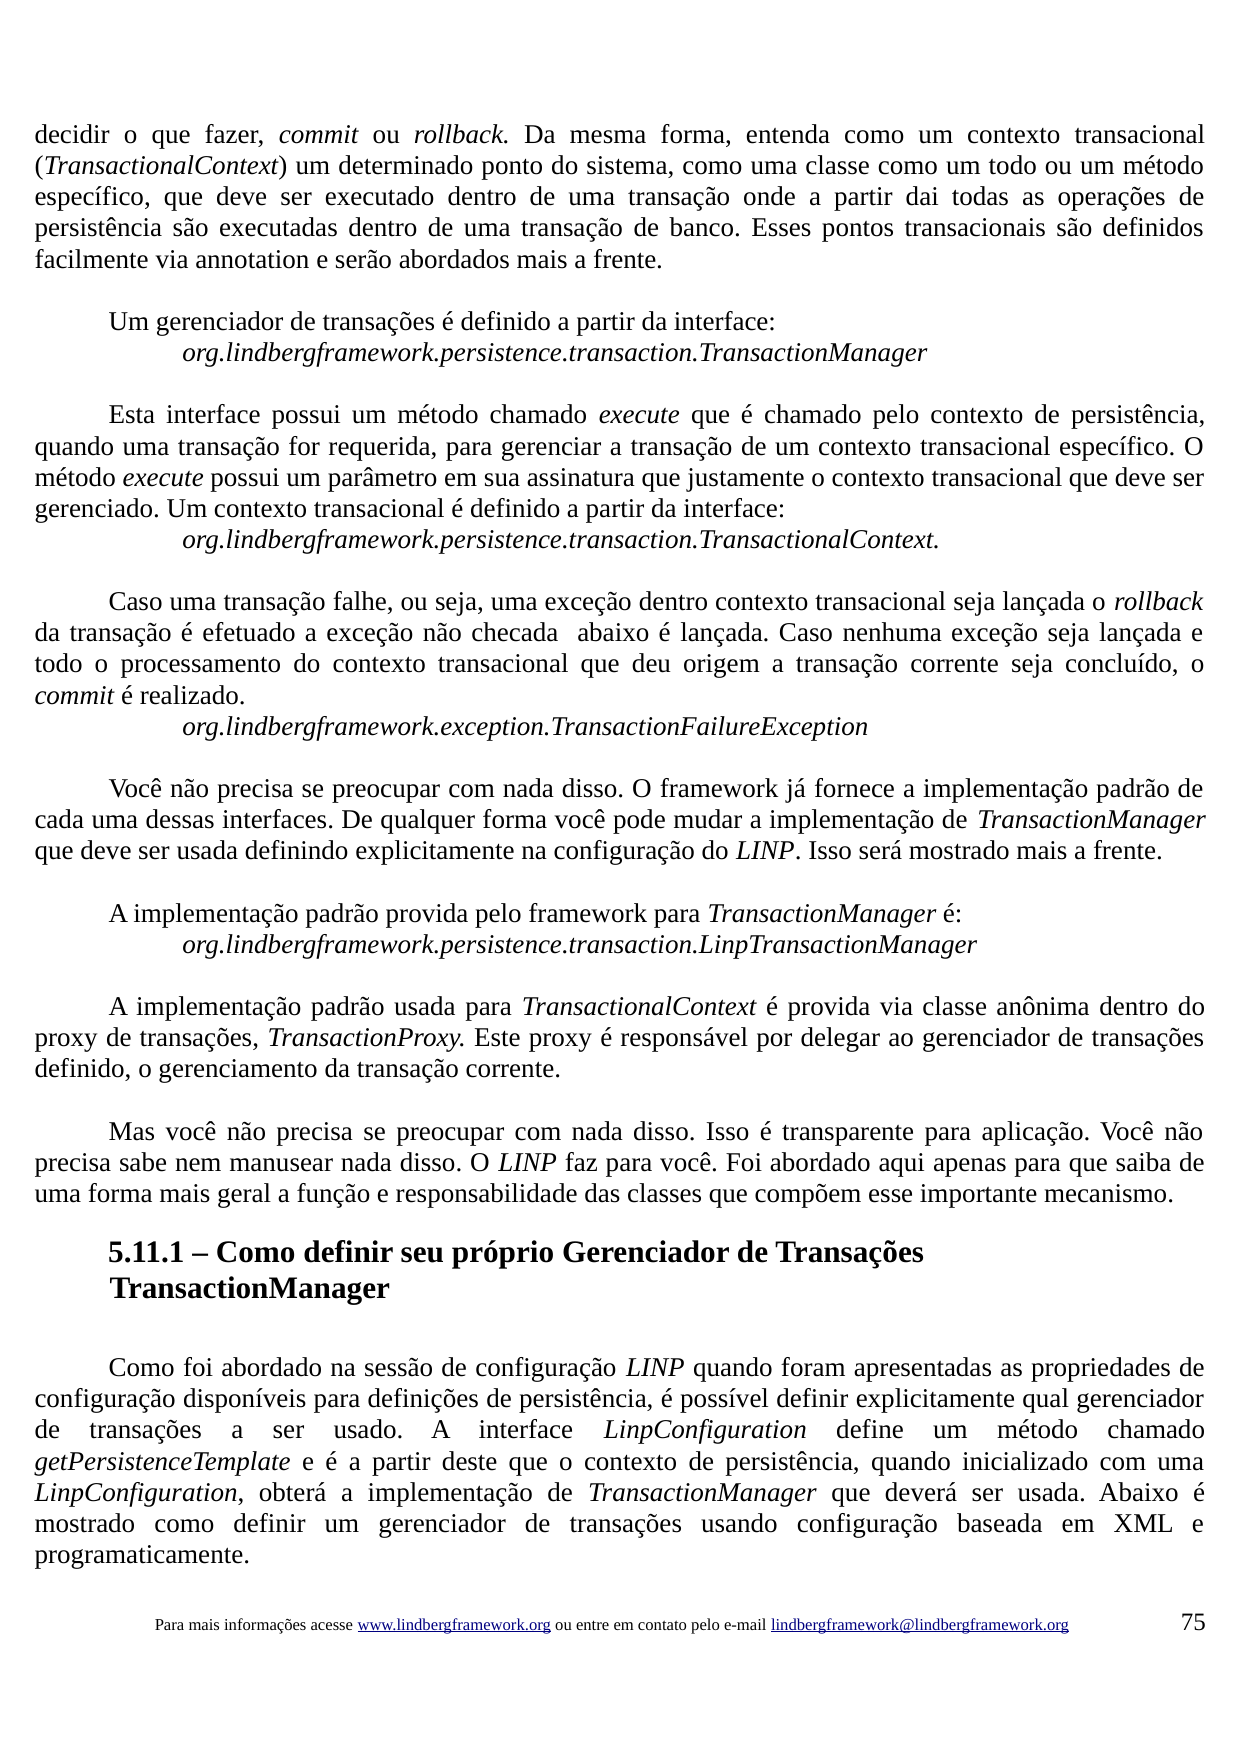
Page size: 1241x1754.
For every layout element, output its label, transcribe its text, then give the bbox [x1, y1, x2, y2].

text A implementação padrão provida pelo framework para TransactionManager é: [34, 897, 1206, 928]
subtitle 5.11.1 – Como definir seu próprio Gerenciador de Transações TransactionManager [108, 1233, 1206, 1305]
text Você não precisa se preocupar com nada disso. O framework já fornece a implementação padrão de cada uma dessas interfaces. De qualquer forma você pode mudar a implementação de TransactionManager que deve ser usada definindo explicitamente na configuração do LINP. Isso será mostrado mais a frente. [34, 772, 1206, 866]
text org.lindbergframework.persistence.transaction.TransactionalContext. [34, 523, 1206, 554]
text A implementação padrão usada para TransactionalContext é provida via classe anônima dentro do proxy de transações, TransactionProxy. Este proxy é responsável por delegar ao gerenciador de transações definido, o gerenciamento da transação corrente. [34, 990, 1206, 1084]
text org.lindbergframework.persistence.transaction.LinpTransactionManager [34, 928, 1206, 959]
text decidir o que fazer, commit ou rollback. Da mesma forma, entenda como um contexto transacional (TransactionalContext) um determinado ponto do sistema, como uma classe como um todo ou um método específico, que deve ser executado dentro de uma transação onde a partir dai todas as operações de persistência são executadas dentro de uma transação de banco. Esses pontos transacionais são definidos facilmente via annotation e serão abordados mais a frente. [34, 118, 1206, 274]
text Caso uma transação falhe, ou seja, uma exceção dentro contexto transacional seja lançada o rollback da transação é efetuado a exceção não checada abaixo é lançada. Caso nenhuma exceção seja lançada e todo o processamento do contexto transacional que deu origem a transação corrente seja concluído, o commit é realizado. [34, 585, 1206, 710]
text Esta interface possui um método chamado execute que é chamado pelo contexto de persistência, quando uma transação for requerida, para gerenciar a transação de um contexto transacional específico. O método execute possui um parâmetro em sua assinatura que justamente o contexto transacional que deve ser gerenciado. Um contexto transacional é definido a partir da interface: [34, 398, 1206, 523]
text org.lindbergframework.exception.TransactionFailureException [34, 710, 1206, 741]
text org.lindbergframework.persistence.transaction.TransactionManager [34, 336, 1206, 367]
text Como foi abordado na sessão de configuração LINP quando foram apresentadas as propriedades de configuração disponíveis para definições de persistência, é possível definir explicitamente qual gerenciador de transações a ser usado. A interface LinpConfiguration define um método chamado getPersistenceTemplate e é a partir deste que o contexto de persistência, quando inicializado com uma LinpConfiguration, obterá a implementação de TransactionManager que deverá ser usada. Abaixo é mostrado como definir um gerenciador de transações usando configuração baseada em XML e programaticamente. [34, 1351, 1206, 1569]
text Um gerenciador de transações é definido a partir da interface: [34, 305, 1206, 336]
text Mas você não precisa se preocupar com nada disso. Isso é transparente para aplicação. Você não precisa sabe nem manusear nada disso. O LINP faz para você. Foi abordado aqui apenas para que saiba de uma forma mais geral a função e responsabilidade das classes que compõem esse importante mecanismo. [34, 1115, 1206, 1208]
